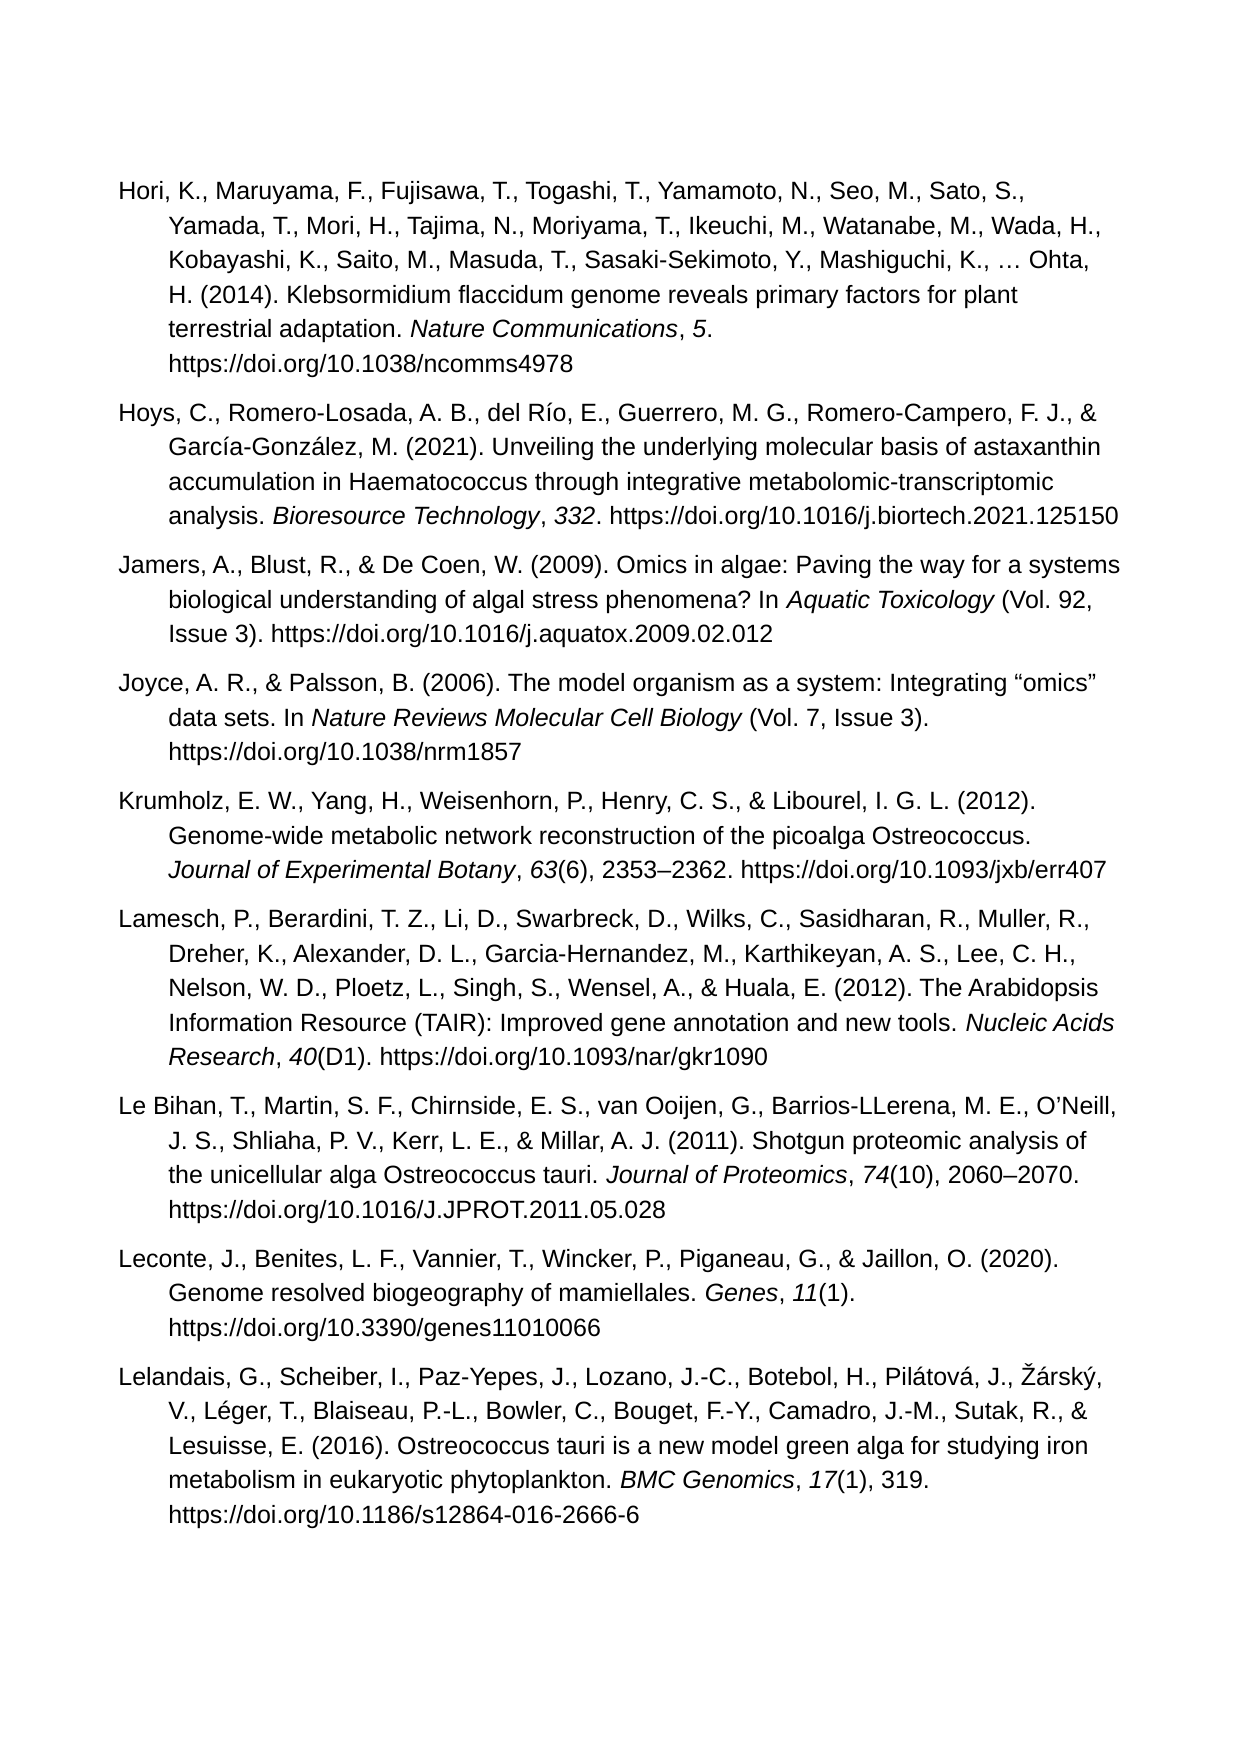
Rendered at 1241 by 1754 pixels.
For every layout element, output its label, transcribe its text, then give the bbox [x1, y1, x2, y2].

text Hori, K., Maruyama, F., Fujisawa, T., Togashi, T., Yamamoto, N., Seo, M., Sato, S., Yamada, T., Mori, H., Tajima, N., Moriyama, T., Ikeuchi, M., Watanabe, M., Wada, H., Kobayashi, K., Saito, M., Masuda, T., Sasaki-Sekimoto, Y., Mashiguchi, K., … Ohta, H. (2014). Klebsormidium flaccidum genome reveals primary factors for plant terrestrial adaptation. Nature Communications, 5. https://doi.org/10.1038/ncomms4978 [118, 176, 1122, 377]
text Le Bihan, T., Martin, S. F., Chirnside, E. S., van Ooijen, G., Barrios-LLerena, M. E., O’Neill, J. S., Shliaha, P. V., Kerr, L. E., & Millar, A. J. (2011). Shotgun proteomic analysis of the unicellular alga Ostreococcus tauri. Journal of Proteomics, 74(10), 2060–2070. https://doi.org/10.1016/J.JPROT.2011.05.028 [118, 1091, 1122, 1223]
text Jamers, A., Blust, R., & De Coen, W. (2009). Omics in algae: Paving the way for a systems biological understanding of algal stress phenomena? In Aquatic Toxicology (Vol. 92, Issue 3). https://doi.org/10.1016/j.aquatox.2009.02.012 [118, 550, 1122, 648]
text Joyce, A. R., & Palsson, B. (2006). The model organism as a system: Integrating “omics” data sets. In Nature Reviews Molecular Cell Biology (Vol. 7, Issue 3). https://doi.org/10.1038/nrm1857 [118, 668, 1122, 766]
text Krumholz, E. W., Yang, H., Weisenhorn, P., Henry, C. S., & Libourel, I. G. L. (2012). Genome-wide metabolic network reconstruction of the picoalga Ostreococcus. Journal of Experimental Botany, 63(6), 2353–2362. https://doi.org/10.1093/jxb/err407 [118, 786, 1122, 884]
text Hoys, C., Romero-Losada, A. B., del Río, E., Guerrero, M. G., Romero-Campero, F. J., & García-González, M. (2021). Unveiling the underlying molecular basis of astaxanthin accumulation in Haematococcus through integrative metabolomic-transcriptomic analysis. Bioresource Technology, 332. https://doi.org/10.1016/j.biortech.2021.125150 [118, 398, 1122, 530]
text Lelandais, G., Scheiber, I., Paz-Yepes, J., Lozano, J.-C., Botebol, H., Pilátová, J., Žárský, V., Léger, T., Blaiseau, P.-L., Bowler, C., Bouget, F.-Y., Camadro, J.-M., Sutak, R., & Lesuisse, E. (2016). Ostreococcus tauri is a new model green alga for studying iron metabolism in eukaryotic phytoplankton. BMC Genomics, 17(1), 319. https://doi.org/10.1186/s12864-016-2666-6 [118, 1362, 1122, 1528]
text Leconte, J., Benites, L. F., Vannier, T., Wincker, P., Piganeau, G., & Jaillon, O. (2020). Genome resolved biogeography of mamiellales. Genes, 11(1). https://doi.org/10.3390/genes11010066 [118, 1244, 1122, 1342]
text Lamesch, P., Berardini, T. Z., Li, D., Swarbreck, D., Wilks, C., Sasidharan, R., Muller, R., Dreher, K., Alexander, D. L., Garcia-Hernandez, M., Karthikeyan, A. S., Lee, C. H., Nelson, W. D., Ploetz, L., Singh, S., Wensel, A., & Huala, E. (2012). The Arabidopsis Information Resource (TAIR): Improved gene annotation and new tools. Nucleic Acids Research, 40(D1). https://doi.org/10.1093/nar/gkr1090 [118, 904, 1122, 1071]
